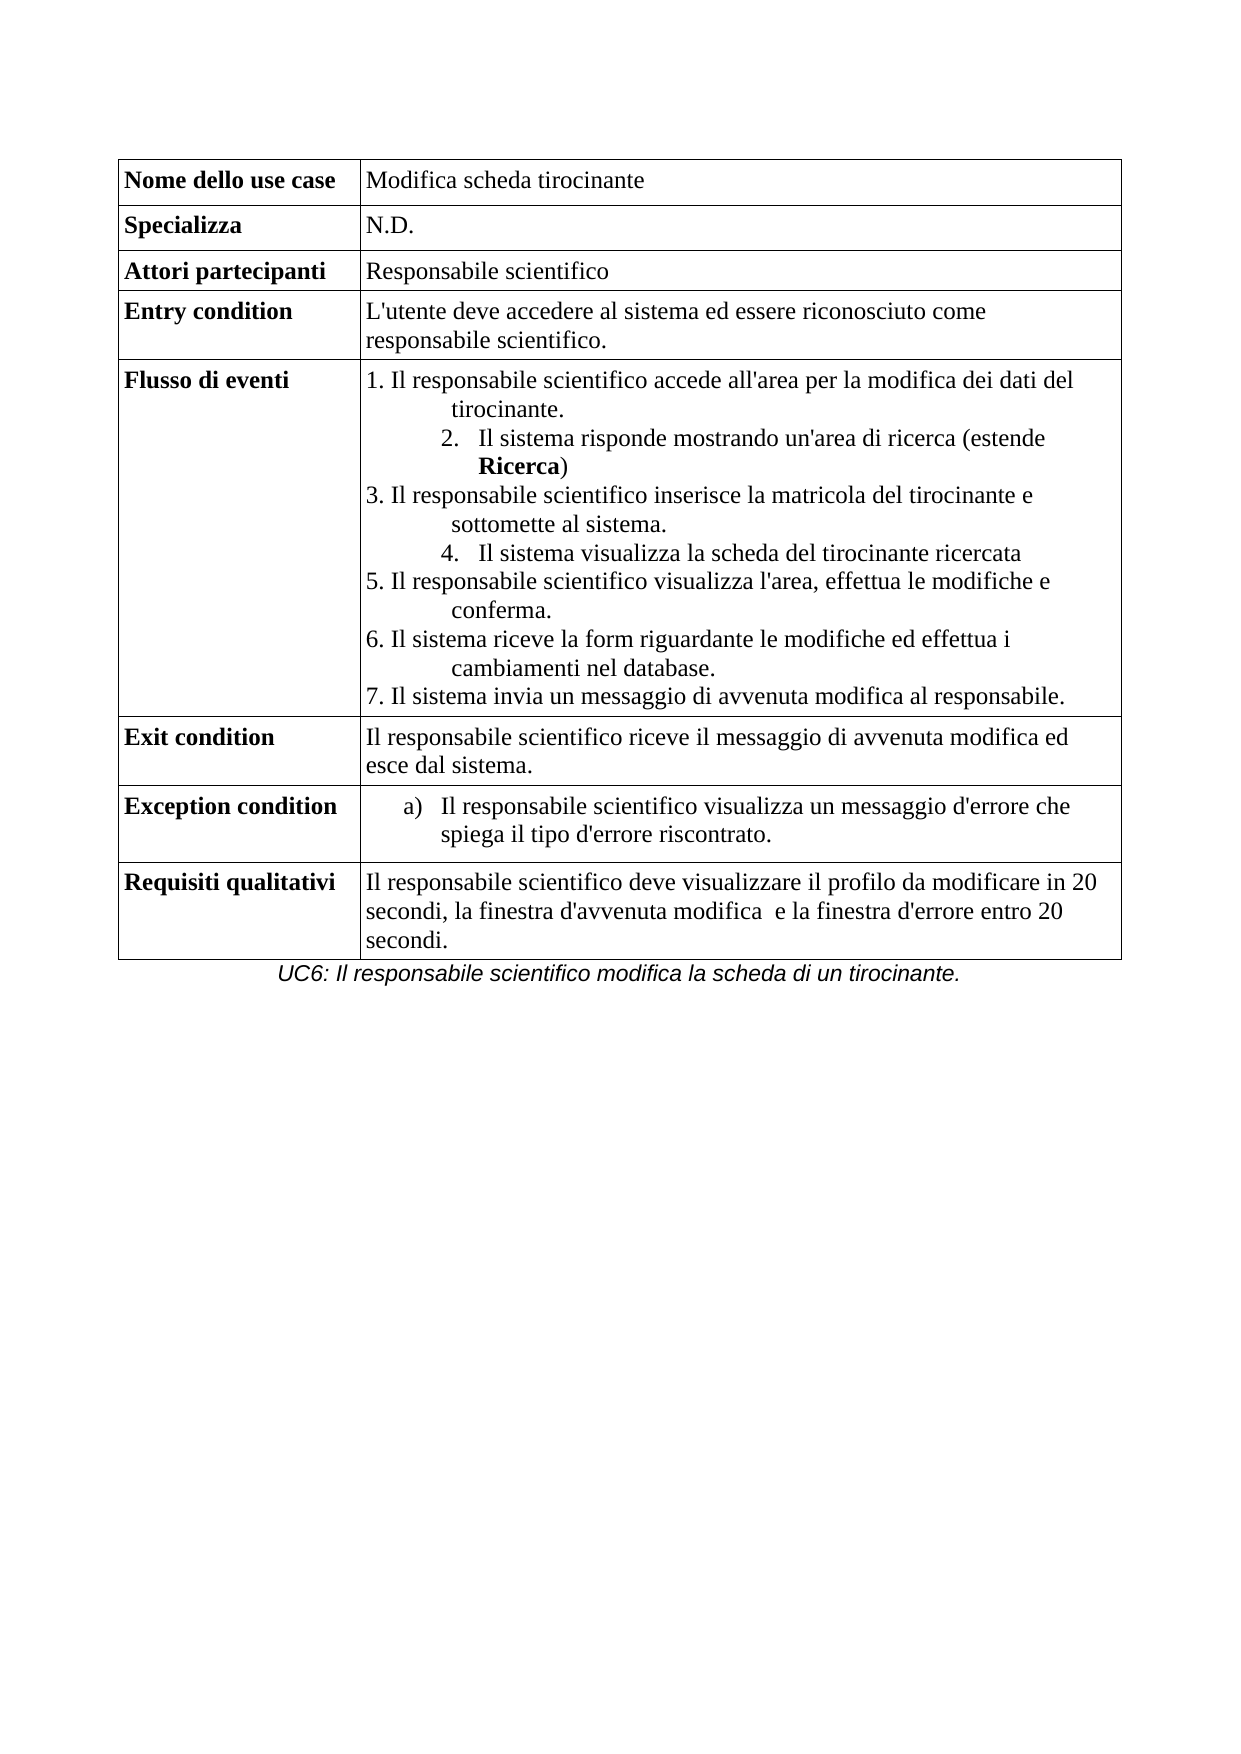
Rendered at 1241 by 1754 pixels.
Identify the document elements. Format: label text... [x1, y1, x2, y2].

table_cell Specializza [119, 206, 360, 250]
table_cell Il responsabile scientifico riceve il messaggio di avvenuta modifica ed esce dal sistema. [361, 717, 1121, 785]
table_header Nome dello use case [119, 160, 360, 205]
table_cell Flusso di eventi [119, 360, 360, 716]
table_cell Il responsabile scientifico visualizza un messaggio d'errore che spiega il tipo d'errore riscontrato. [361, 786, 1121, 862]
table_cell Requisiti qualitativi [119, 863, 360, 959]
table_cell Il responsabile scientifico accede all'area per la modifica dei dati del tirocinante. Il sistema risponde mostrando un'area di ricerca (estende Ricerca) Il responsabile scientifico inserisce la matricola del tirocinante e sottomette al sistema. Il sistema visualizza la scheda del tirocinante ricercata Il responsabile scientifico visualizza l'area, effettua le modifiche e conferma. Il sistema riceve la form riguardante le modifiche ed effettua i cambiamenti nel database. Il sistema invia un messaggio di avvenuta modifica al responsabile. [361, 360, 1121, 716]
table_cell L'utente deve accedere al sistema ed essere riconosciuto come responsabile scientifico. [361, 291, 1121, 359]
table_cell Exception condition [119, 786, 360, 862]
table_cell Il responsabile scientifico deve visualizzare il profilo da modificare in 20 secondi, la finestra d'avvenuta modifica e la finestra d'errore entro 20 secondi. [361, 863, 1121, 959]
table_header Modifica scheda tirocinante [361, 160, 1121, 205]
table_cell Entry condition [119, 291, 360, 359]
table_cell N.D. [361, 206, 1121, 250]
table_cell Exit condition [119, 717, 360, 785]
table_cell Attori partecipanti [119, 251, 360, 290]
table_cell Responsabile scientifico [361, 251, 1121, 290]
text UC6: Il responsabile scientifico modifica la scheda di un tirocinante. [118, 960, 1122, 986]
